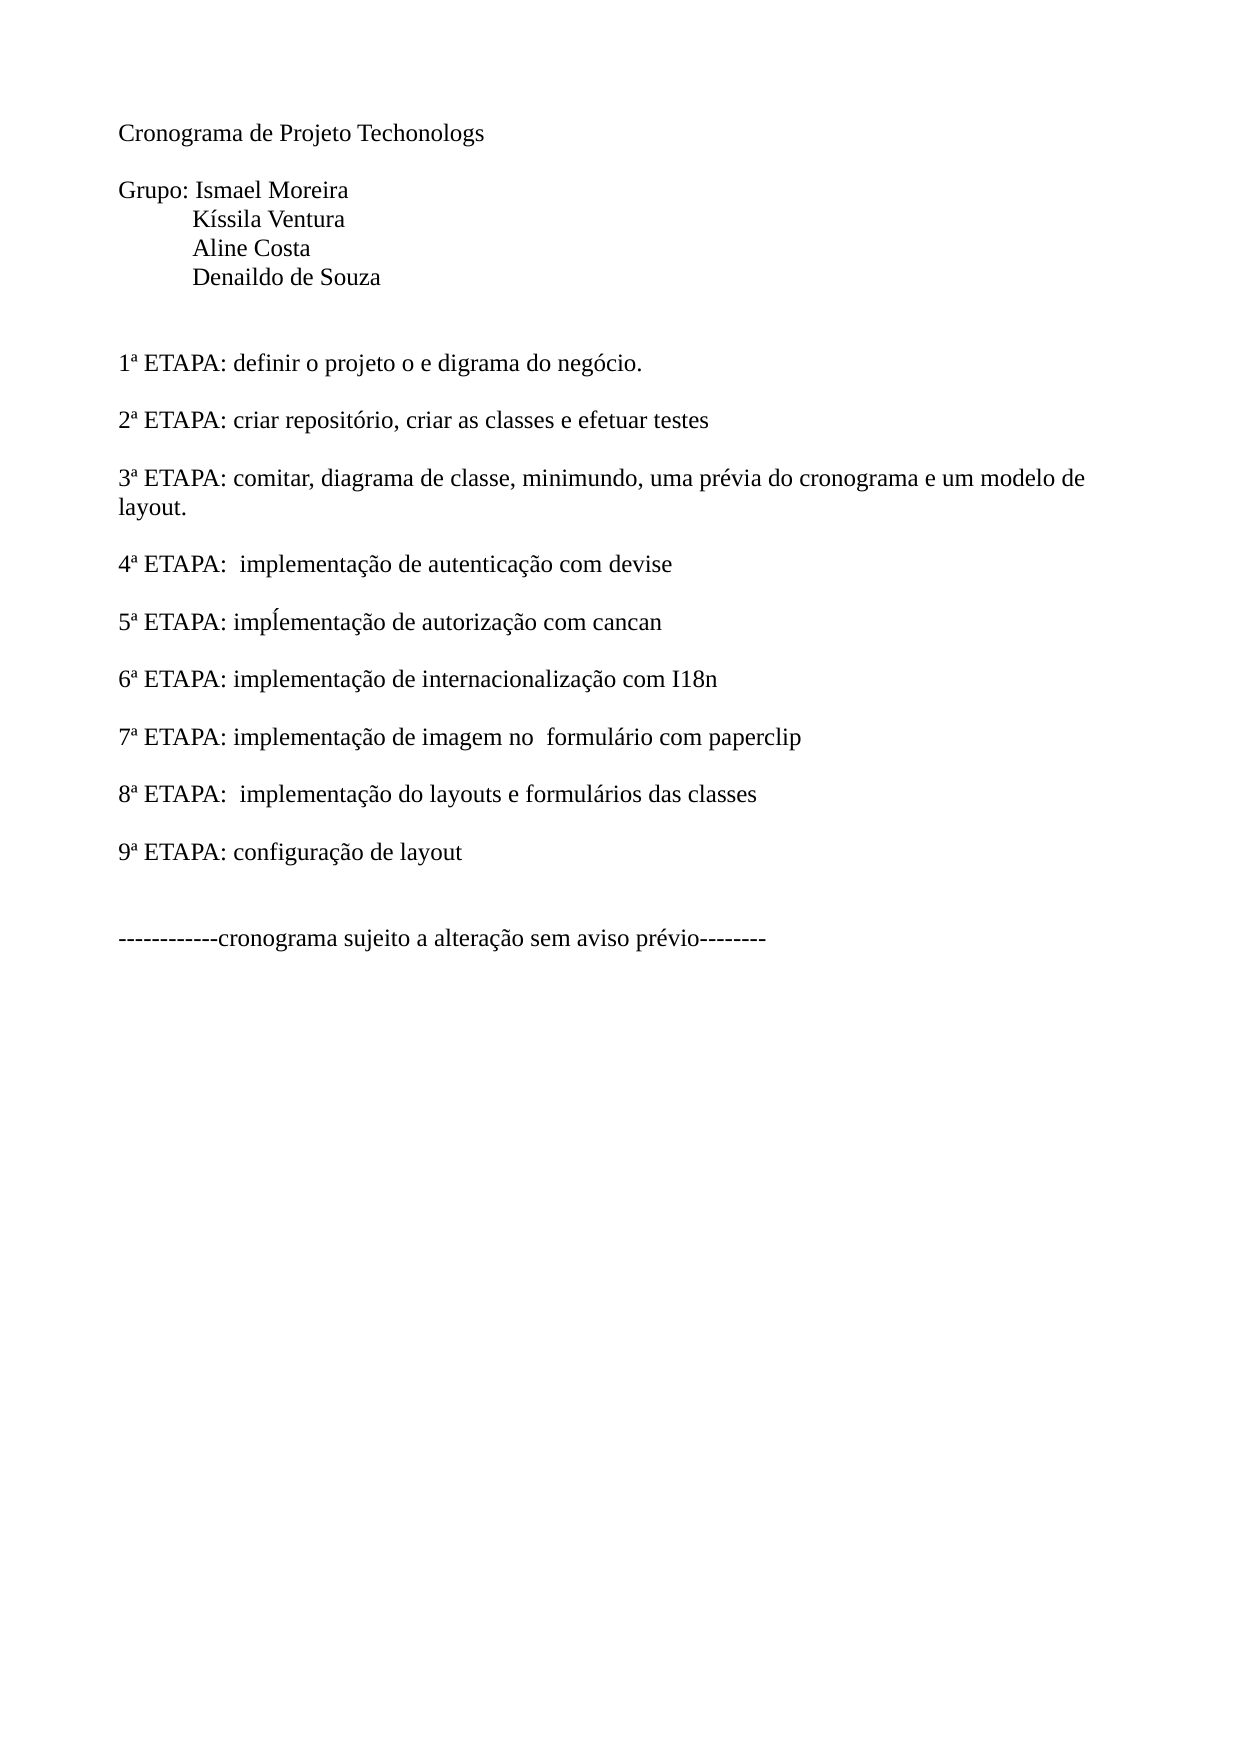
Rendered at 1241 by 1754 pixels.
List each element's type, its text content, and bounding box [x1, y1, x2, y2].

text Cronograma de Projeto Techonologs [118, 118, 1122, 147]
text ------------cronograma sujeito a alteração sem aviso prévio-------- [118, 923, 1122, 952]
text 7ª ETAPA: implementação de imagem no formulário com paperclip [118, 722, 1122, 751]
text 2ª ETAPA: criar repositório, criar as classes e efetuar testes [118, 406, 1122, 434]
text 8ª ETAPA: implementação do layouts e formulários das classes [118, 779, 1122, 808]
text 5ª ETAPA: impĺementação de autorização com cancan [118, 607, 1122, 636]
text 1ª ETAPA: definir o projeto o e digrama do negócio. [118, 348, 1122, 377]
text Denaildo de Souza [118, 262, 1122, 291]
text Grupo: Ismael Moreira [118, 176, 1122, 204]
text 4ª ETAPA: implementação de autenticação com devise [118, 549, 1122, 578]
text 9ª ETAPA: configuração de layout [118, 837, 1122, 866]
text Aline Costa [118, 233, 1122, 262]
text 6ª ETAPA: implementação de internacionalização com I18n [118, 664, 1122, 693]
text 3ª ETAPA: comitar, diagrama de classe, minimundo, uma prévia do cronograma e um modelo de layout. [118, 463, 1122, 521]
text Kíssila Ventura [118, 204, 1122, 233]
